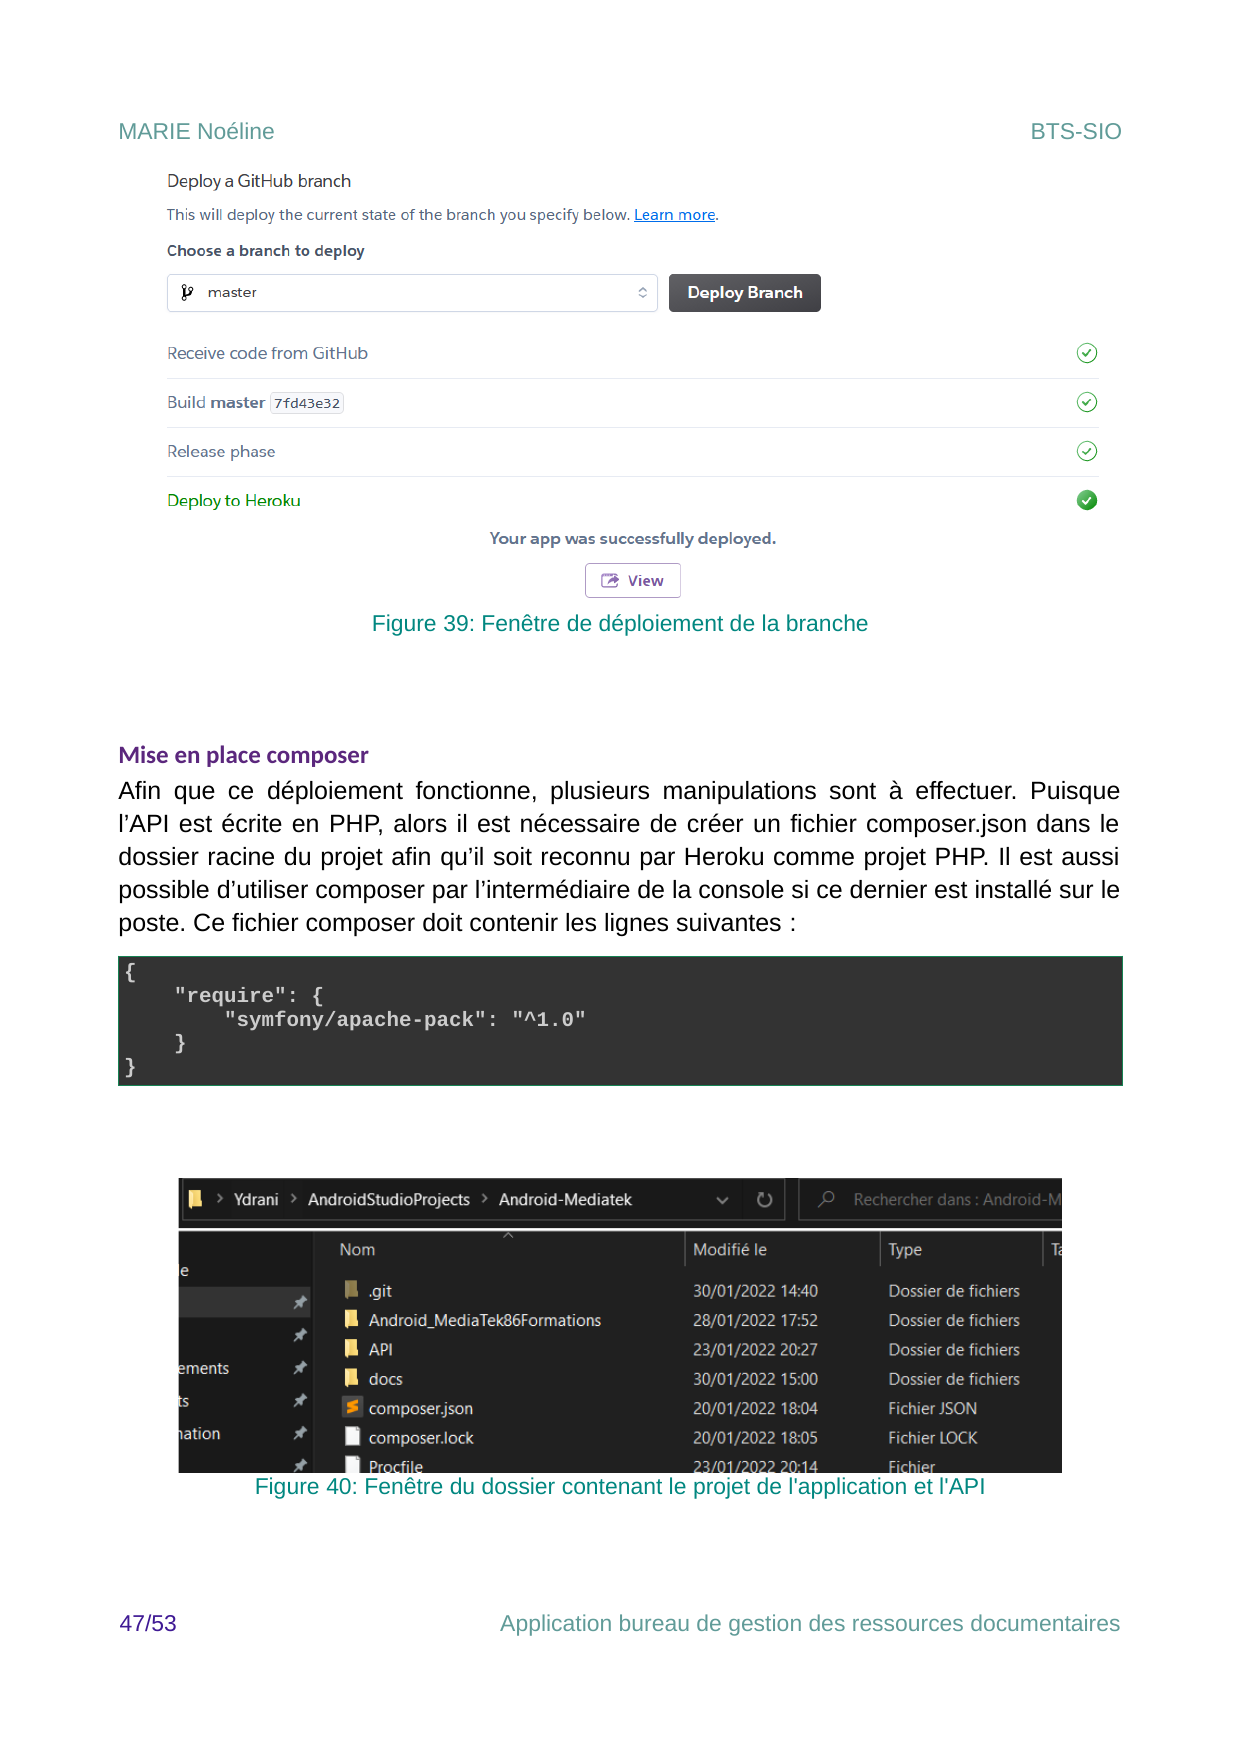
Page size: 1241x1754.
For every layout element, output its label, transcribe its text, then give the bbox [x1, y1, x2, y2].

picture [118, 173, 1123, 610]
subtitle Mise en place composer [118, 739, 1122, 770]
table_header { "require": { "symfony/apache-pack": "^1.0" } } [119, 957, 1122, 1085]
text Afin que ce déploiement fonctionne, plusieurs manipulations sont à effectuer. Puisque l’API est écrite en PHP, alors il est nécessaire de créer un fichier composer.json dans le dossier racine du projet afin qu’il soit reconnu par Heroku comme projet PHP. Il est aussi possible d’utiliser composer par l’intermédiaire de la console si ce dernier est installé sur le poste. Ce fichier composer doit contenir les lignes suivantes : [118, 776, 1122, 937]
text Figure 40: Fenêtre du dossier contenant le projet de l'application et l'API [118, 1473, 1122, 1499]
text Figure 39: Fenêtre de déploiement de la branche [118, 610, 1122, 636]
picture [178, 1178, 1062, 1473]
